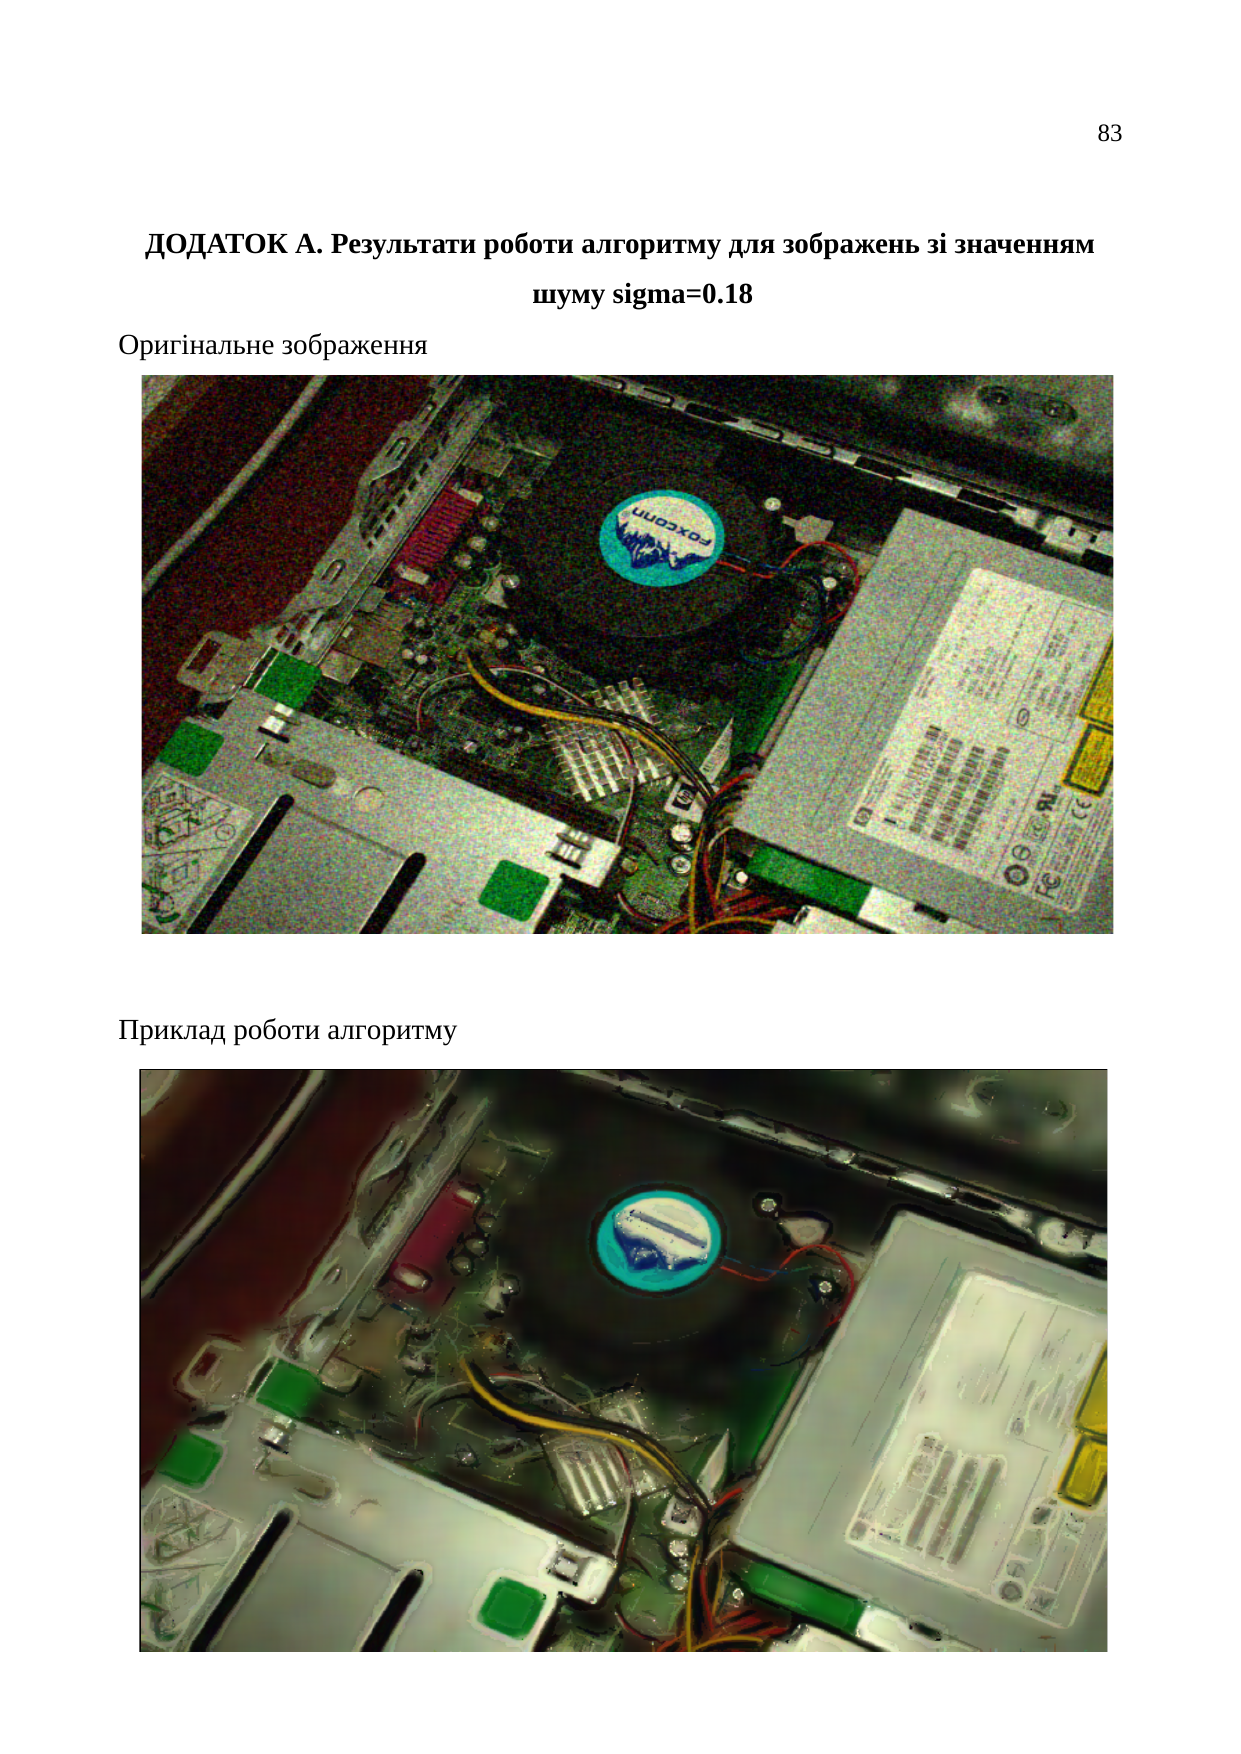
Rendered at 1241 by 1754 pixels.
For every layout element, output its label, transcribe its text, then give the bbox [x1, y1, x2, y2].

picture [139, 1069, 1108, 1652]
subtitle ДОДАТОК А. Результати роботи алгоритму для зображень зі значенням шуму sigma=0.18 [118, 226, 1122, 310]
text Приклад роботи алгоритму [118, 1012, 1122, 1045]
picture [141, 375, 1114, 934]
text Оригінальне зображення [118, 327, 1122, 361]
